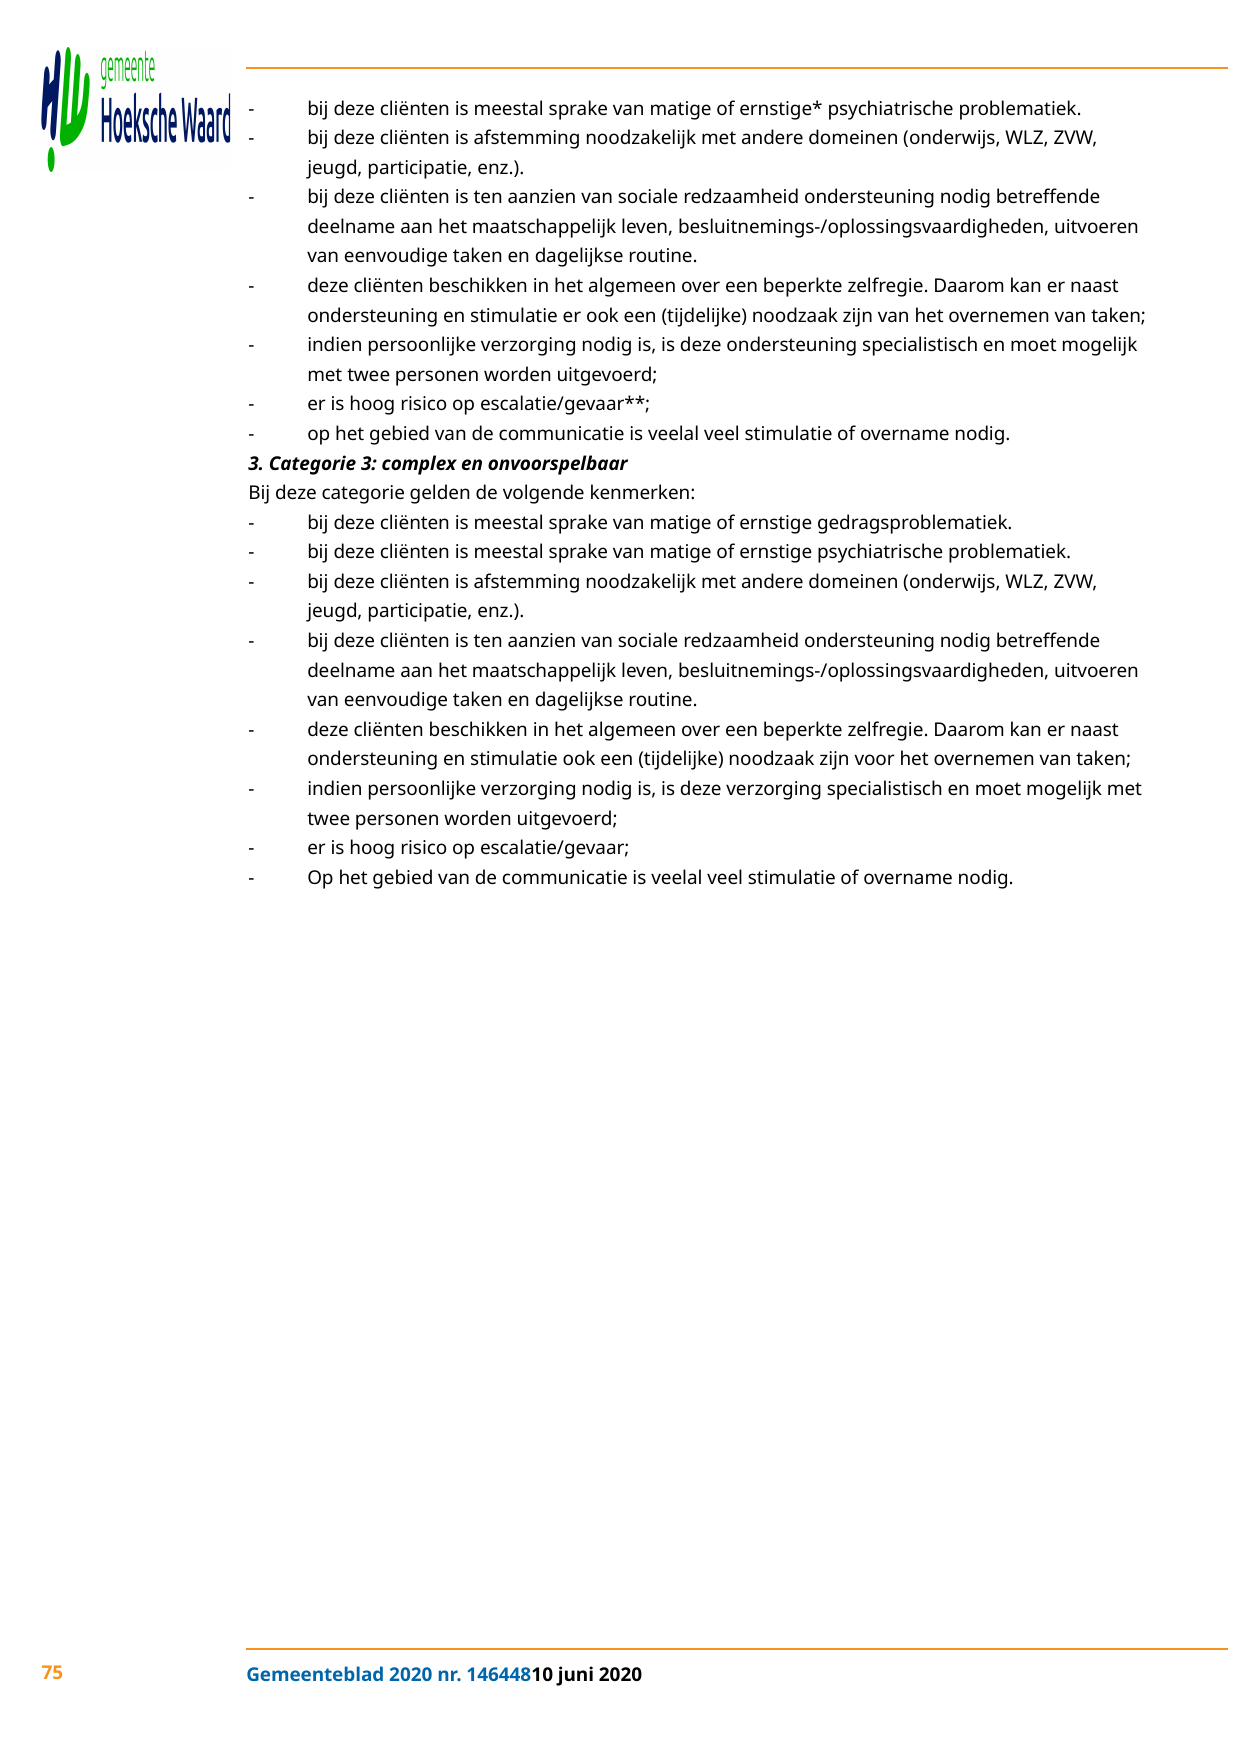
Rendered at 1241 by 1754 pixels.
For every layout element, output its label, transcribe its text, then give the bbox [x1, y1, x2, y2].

list bij deze cliënten is meestal sprake van matige of ernstige psychiatrische problematiek. [248, 538, 1152, 564]
list bij deze cliënten is afstemming noodzakelijk met andere domeinen (onderwijs, WLZ, ZVW, jeugd, participatie, enz.). [248, 568, 1152, 623]
picture [41, 47, 231, 172]
list Op het gebied van de communicatie is veelal veel stimulatie of overname nodig. [248, 864, 1152, 890]
list deze cliënten beschikken in het algemeen over een beperkte zelfregie. Daarom kan er naast ondersteuning en stimulatie er ook een (tijdelijke) noodzaak zijn van het overnemen van taken; [248, 272, 1152, 328]
list indien persoonlijke verzorging nodig is, is deze ondersteuning specialistisch en moet mogelijk met twee personen worden uitgevoerd; [248, 331, 1152, 387]
list er is hoog risico op escalatie/gevaar; [248, 834, 1152, 860]
list bij deze cliënten is meestal sprake van matige of ernstige* psychiatrische problematiek. [248, 95, 1152, 121]
list bij deze cliënten is meestal sprake van matige of ernstige gedragsproblematiek. [248, 509, 1152, 535]
text Bij deze categorie gelden de volgende kenmerken: [248, 479, 1152, 505]
text 3. Categorie 3: complex en onvoorspelbaar [248, 450, 1152, 476]
list bij deze cliënten is ten aanzien van sociale redzaamheid ondersteuning nodig betreffende deelname aan het maatschappelijk leven, besluitnemings-/oplossingsvaardigheden, uitvoeren van eenvoudige taken en dagelijkse routine. [248, 627, 1152, 712]
list op het gebied van de communicatie is veelal veel stimulatie of overname nodig. [248, 420, 1152, 446]
list indien persoonlijke verzorging nodig is, is deze verzorging specialistisch en moet mogelijk met twee personen worden uitgevoerd; [248, 775, 1152, 831]
list deze cliënten beschikken in het algemeen over een beperkte zelfregie. Daarom kan er naast ondersteuning en stimulatie ook een (tijdelijke) noodzaak zijn voor het overnemen van taken; [248, 716, 1152, 771]
list bij deze cliënten is afstemming noodzakelijk met andere domeinen (onderwijs, WLZ, ZVW, jeugd, participatie, enz.). [248, 124, 1152, 180]
list bij deze cliënten is ten aanzien van sociale redzaamheid ondersteuning nodig betreffende deelname aan het maatschappelijk leven, besluitnemings-/oplossingsvaardigheden, uitvoeren van eenvoudige taken en dagelijkse routine. [248, 183, 1152, 268]
list er is hoog risico op escalatie/gevaar**; [248, 391, 1152, 416]
